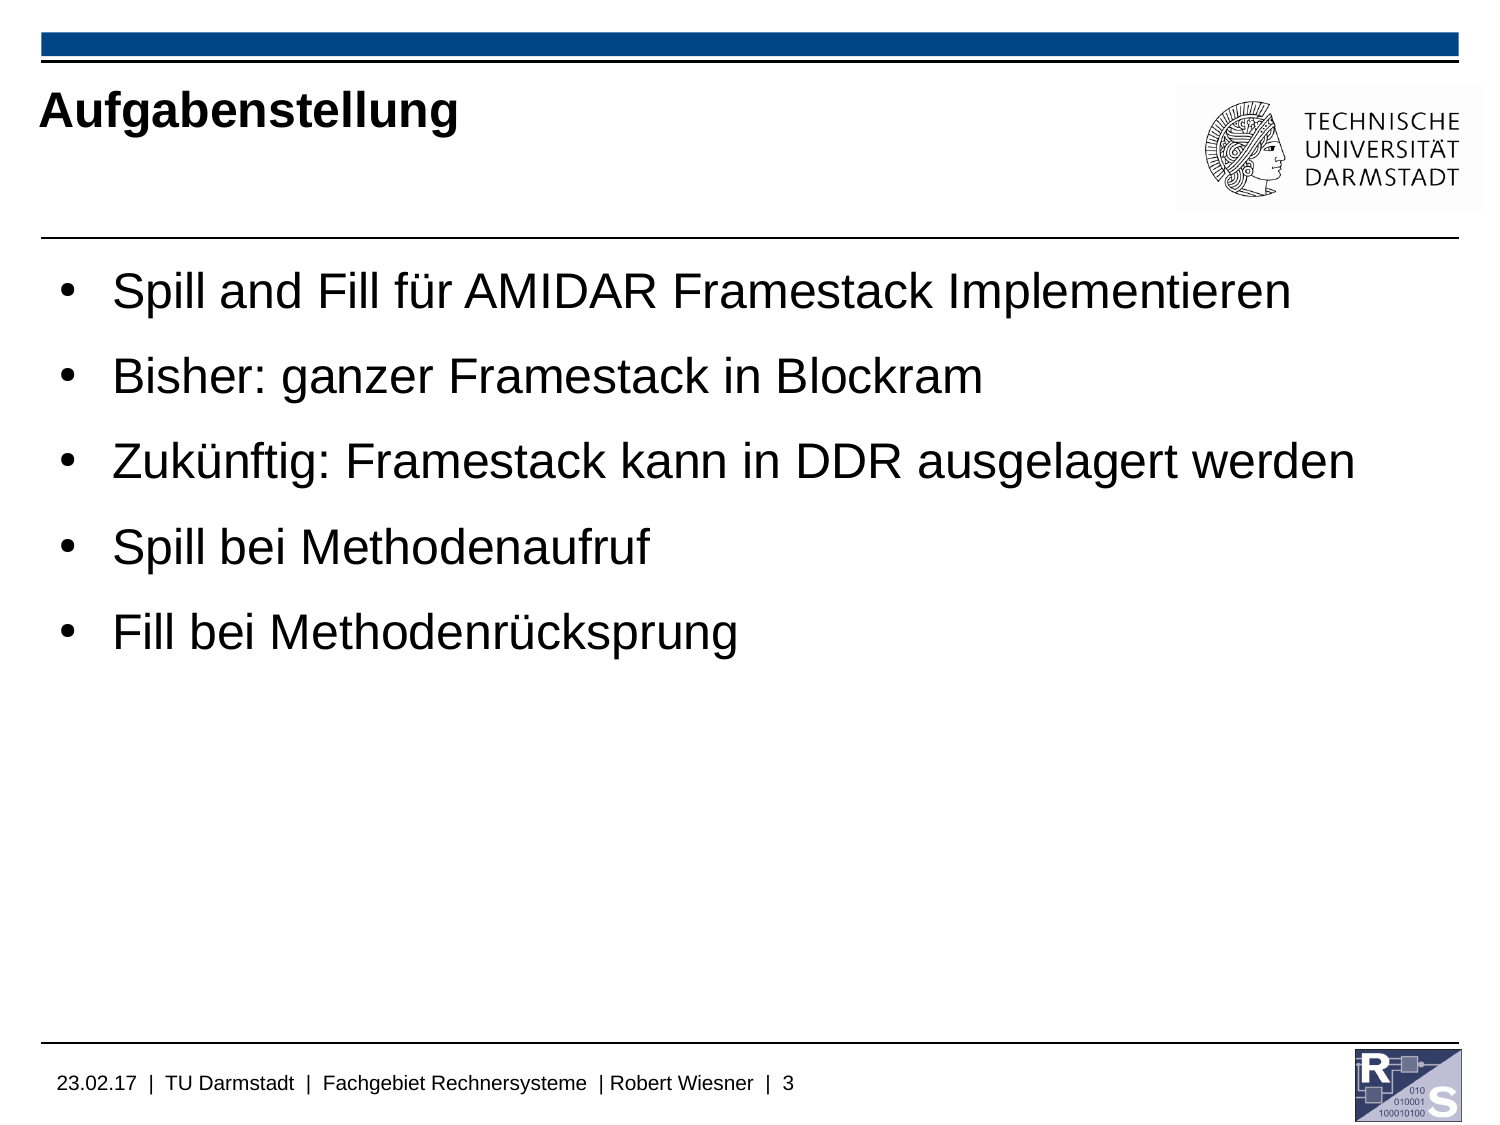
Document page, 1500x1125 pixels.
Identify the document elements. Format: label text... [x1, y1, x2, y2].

list Spill and Fill für AMIDAR Framestack Implementieren Bisher: ganzer Framestack in Blockram Zukünftig: Framestack kann in DDR ausgelagert werden Spill bei Methodenaufruf Fill bei Methodenrücksprung [41, 263, 1455, 1032]
picture [1355, 1049, 1462, 1122]
title Aufgabenstellung [38, 35, 1134, 186]
